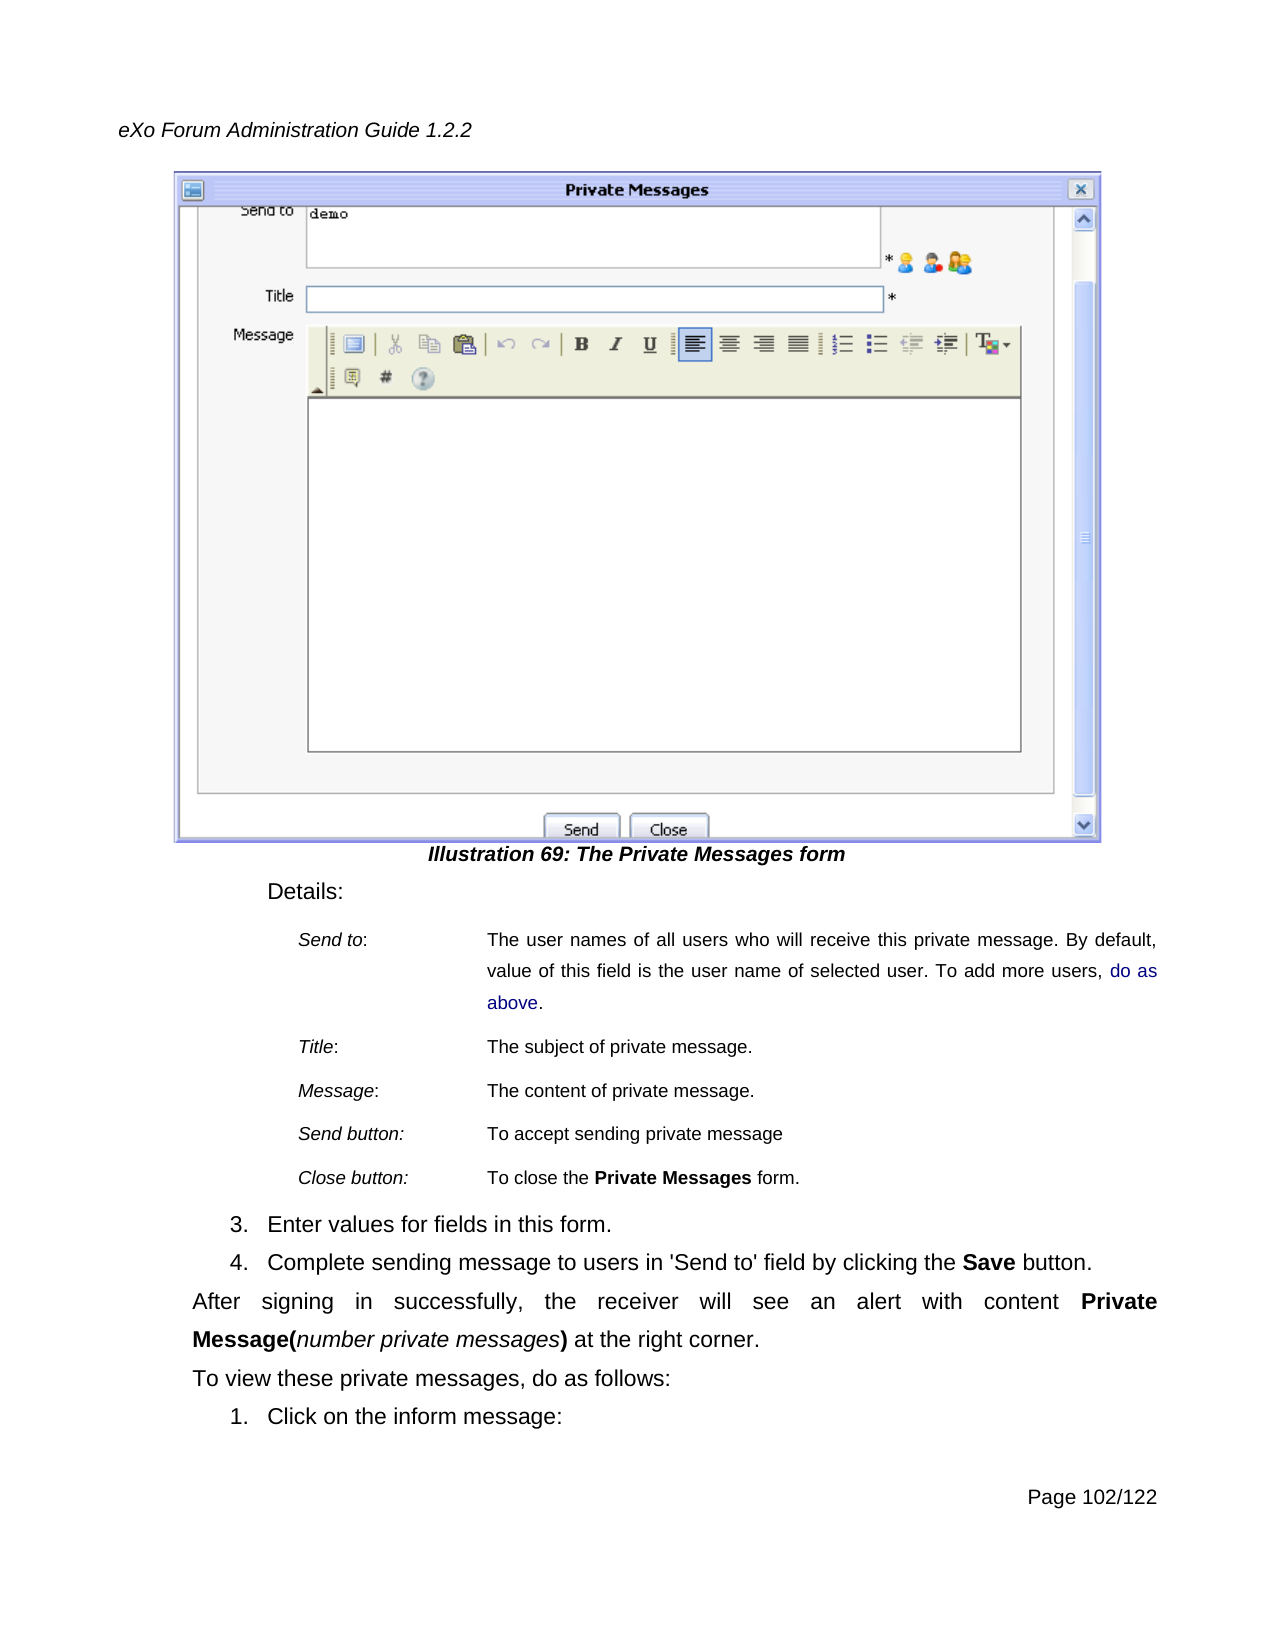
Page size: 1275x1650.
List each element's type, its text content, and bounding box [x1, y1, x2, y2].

list Details: [229, 843, 1157, 904]
text Send to: The user names of all users who will receive this private message. By default, value of this field is the user name of selected user. To add more users, do as above. [298, 929, 1157, 1013]
list Enter values for fields in this form. [229, 1212, 1157, 1237]
picture [173, 170, 1102, 843]
text After signing in successfully, the receiver will see an alert with content Private Message(number private messages) at the right corner. [192, 1288, 1157, 1352]
text Close button: To close the Private Messages form. [298, 1168, 1157, 1189]
text Message: The content of private message. [298, 1080, 1157, 1101]
list Illustration 69: The Private Messages form [174, 843, 1101, 866]
list Complete sending message to users in 'Send to' field by clicking the Save button. [229, 1250, 1157, 1276]
text Send button: To accept sending private message [298, 1124, 1157, 1145]
list Click on the inform message: [229, 1404, 1157, 1429]
text Title: The subject of private message. [298, 1036, 1157, 1057]
text To view these private messages, do as follows: [192, 1365, 1157, 1391]
